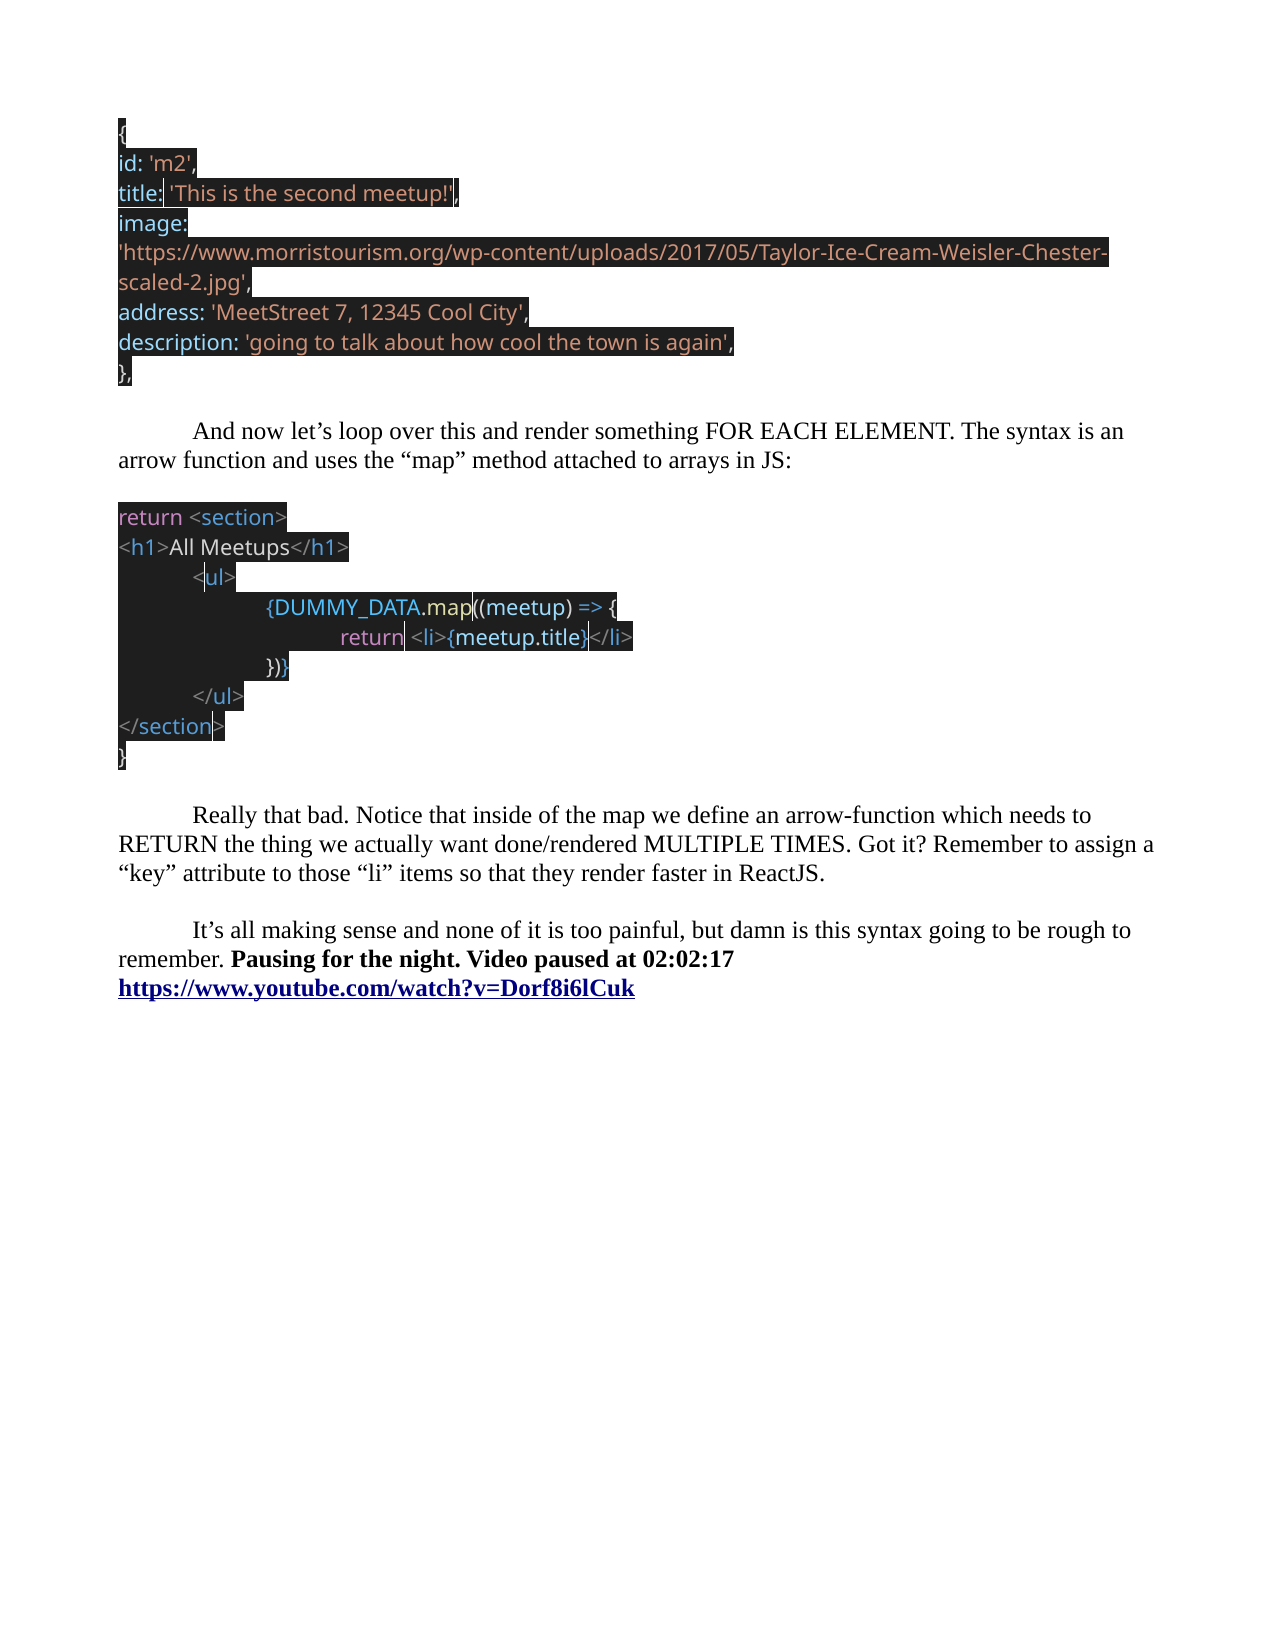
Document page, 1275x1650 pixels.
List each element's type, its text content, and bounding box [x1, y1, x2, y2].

text Really that bad. Notice that inside of the map we define an arrow-function which needs to RETURN the thing we actually want done/rendered MULTIPLE TIMES. Got it? Remember to assign a “key” attribute to those “li” items so that they render faster in ReactJS. [118, 800, 1157, 886]
text }, [118, 356, 1157, 386]
text description: 'going to talk about how cool the town is again', [118, 327, 1157, 356]
text id: 'm2', [118, 148, 1157, 178]
text <h1>All Meetups</h1> [118, 532, 1157, 562]
text </section> [118, 711, 1157, 741]
text image: [118, 207, 1157, 237]
text address: 'MeetStreet 7, 12345 Cool City', [118, 297, 1157, 327]
text And now let’s loop over this and render something FOR EACH ELEMENT. The syntax is an arrow function and uses the “map” method attached to arrays in JS: [118, 416, 1157, 473]
text { [118, 118, 1157, 148]
text title: 'This is the second meetup!', [118, 178, 1157, 207]
text </ul> [118, 681, 1157, 711]
text It’s all making sense and none of it is too painful, but damn is this syntax going to be rough to remember. Pausing for the night. Video paused at 02:02:17 [118, 915, 1157, 973]
text })} [118, 651, 1157, 681]
text {DUMMY_DATA.map((meetup) => { [118, 592, 1157, 621]
text 'https://www.morristourism.org/wp-content/uploads/2017/05/Taylor-Ice-Cream-Weisler-Chester-scaled-2.jpg', [118, 237, 1157, 297]
text <ul> [118, 562, 1157, 592]
text return <li>{meetup.title}</li> [118, 621, 1157, 651]
text } [118, 741, 1157, 770]
text return <section> [118, 502, 1157, 532]
text https://www.youtube.com/watch?v=Dorf8i6lCuk [118, 973, 1157, 1001]
